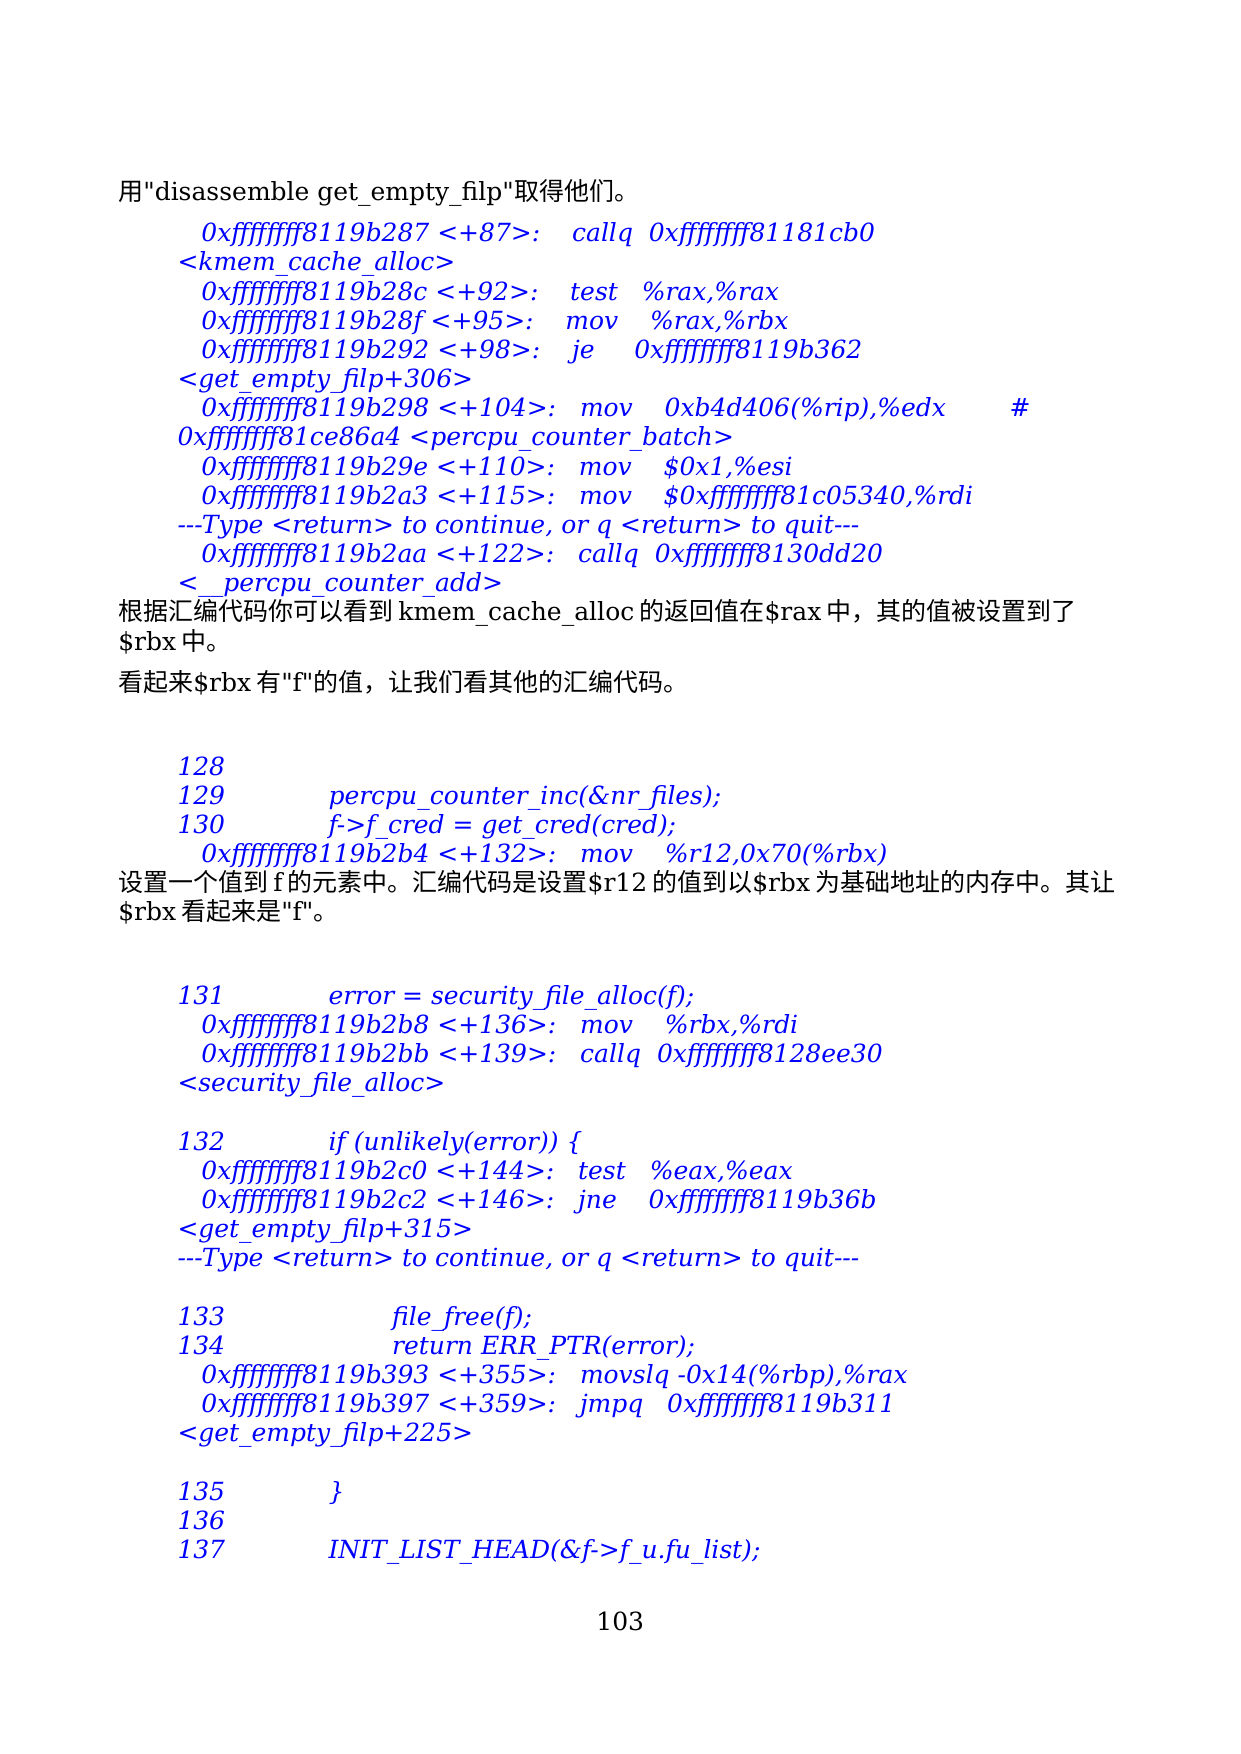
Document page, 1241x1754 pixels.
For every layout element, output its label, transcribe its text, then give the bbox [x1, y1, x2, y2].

text 0xffffffff8119b292 <+98>: je 0xffffffff8119b362 <get_empty_filp+306> [177, 335, 1063, 393]
text 0xffffffff8119b2aa <+122>: callq 0xffffffff8130dd20 <__percpu_counter_add> [177, 539, 1063, 598]
text 137 INIT_LIST_HEAD(&f->f_u.fu_list); [177, 1535, 1063, 1564]
text 134 return ERR_PTR(error); [177, 1331, 1063, 1360]
text 135 } [177, 1477, 1063, 1506]
text 看起来$rbx有"f"的值，让我们看其他的汇编代码。 [118, 668, 1122, 698]
text 0xffffffff8119b29e <+110>: mov $0x1,%esi [177, 452, 1063, 481]
text 0xffffffff8119b287 <+87>: callq 0xffffffff81181cb0 <kmem_cache_alloc> [177, 218, 1063, 277]
text ---Type <return> to continue, or q <return> to quit--- [177, 1243, 1063, 1273]
text 0xffffffff8119b2b8 <+136>: mov %rbx,%rdi [177, 1010, 1063, 1039]
text 129 percpu_counter_inc(&nr_files); [177, 781, 1063, 810]
text 132 if (unlikely(error)) { [177, 1127, 1063, 1156]
text 131 error = security_file_alloc(f); [177, 981, 1063, 1010]
text 设置一个值到f的元素中。汇编代码是设置$r12的值到以$rbx为基础地址的内存中。其让$rbx看起来是"f"。 [118, 868, 1122, 927]
text 0xffffffff8119b2a3 <+115>: mov $0xffffffff81c05340,%rdi [177, 481, 1063, 510]
text ---Type <return> to continue, or q <return> to quit--- [177, 510, 1063, 539]
text 0xffffffff8119b393 <+355>: movslq -0x14(%rbp),%rax [177, 1360, 1063, 1389]
text 0xffffffff8119b298 <+104>: mov 0xb4d406(%rip),%edx # 0xffffffff81ce86a4 <percpu_counter_batch> [177, 393, 1063, 452]
text 用"disassemble get_empty_filp"取得他们。 [118, 177, 1122, 206]
text 0xffffffff8119b28f <+95>: mov %rax,%rbx [177, 306, 1063, 335]
text 136 [177, 1506, 1063, 1535]
text 130 f->f_cred = get_cred(cred); [177, 810, 1063, 839]
text 0xffffffff8119b2b4 <+132>: mov %r12,0x70(%rbx) [177, 839, 1063, 868]
text 128 [177, 752, 1063, 781]
text 133 file_free(f); [177, 1302, 1063, 1331]
text 0xffffffff8119b2bb <+139>: callq 0xffffffff8128ee30 <security_file_alloc> [177, 1039, 1063, 1098]
text 0xffffffff8119b397 <+359>: jmpq 0xffffffff8119b311 <get_empty_filp+225> [177, 1389, 1063, 1448]
text 0xffffffff8119b2c0 <+144>: test %eax,%eax [177, 1156, 1063, 1185]
text 根据汇编代码你可以看到kmem_cache_alloc的返回值在$rax中，其的值被设置到了$rbx中。 [118, 598, 1122, 656]
text 0xffffffff8119b28c <+92>: test %rax,%rax [177, 277, 1063, 306]
text 0xffffffff8119b2c2 <+146>: jne 0xffffffff8119b36b <get_empty_filp+315> [177, 1185, 1063, 1243]
